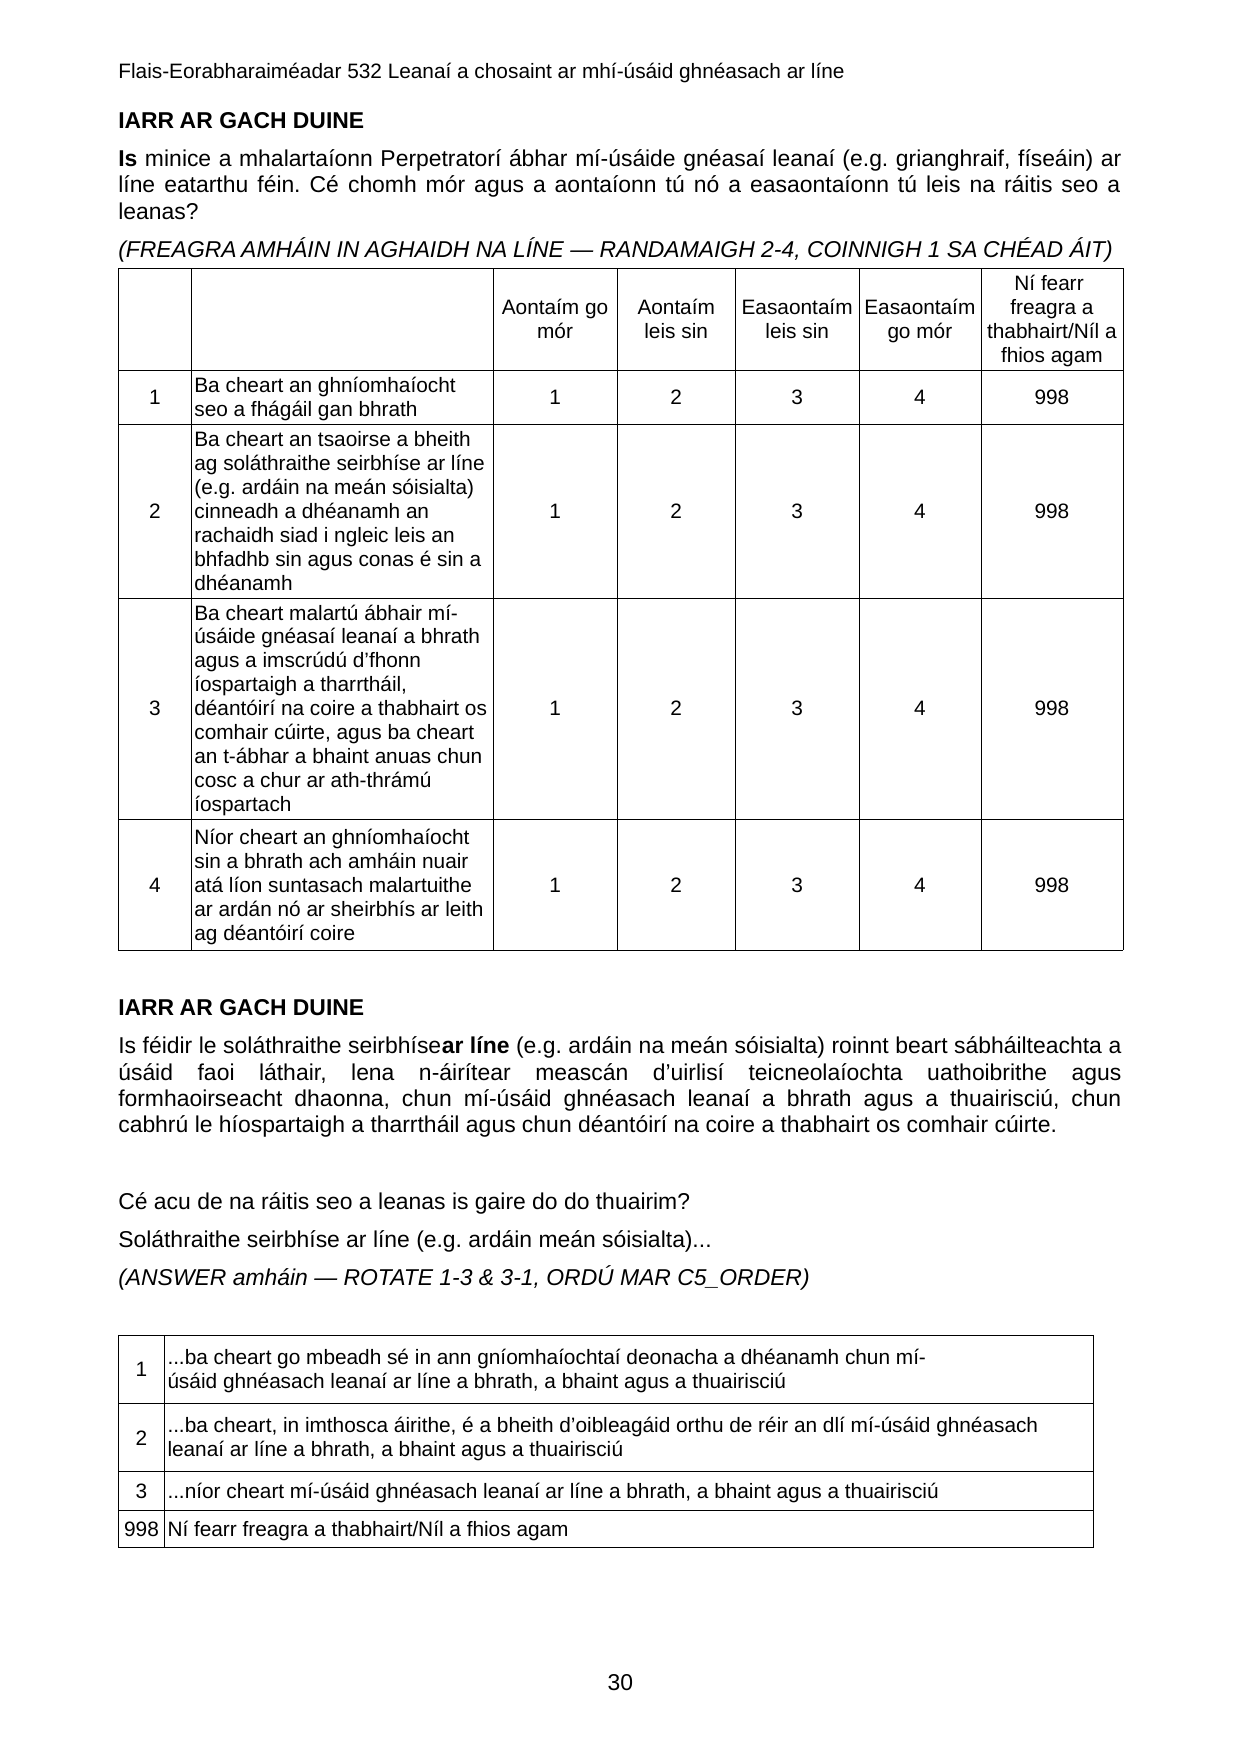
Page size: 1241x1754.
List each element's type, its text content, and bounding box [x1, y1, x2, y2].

table_cell 4 [119, 820, 191, 950]
table_header Easaontaím leis sin [736, 269, 859, 370]
table_cell ...níor cheart mí-úsáid ghnéasach leanaí ar líne a bhrath, a bhaint agus a thuairisciú [165, 1472, 1093, 1510]
table_cell Ba cheart an tsaoirse a bheith ag soláthraithe seirbhíse ar líne (e.g. ardáin na meán sóisialta) cinneadh a dhéanamh an rachaidh siad i ngleic leis an bhfadhb sin agus conas é sin a dhéanamh [192, 425, 493, 597]
table_cell 4 [860, 820, 981, 950]
table_cell 4 [860, 425, 981, 597]
table_header ...ba cheart go mbeadh sé in ann gníomhaíochtaí deonacha a dhéanamh chun mí- úsáid ghnéasach leanaí ar líne a bhrath, a bhaint agus a thuairisciú [165, 1336, 1093, 1403]
table_cell 2 [119, 425, 191, 597]
table_header [119, 269, 191, 370]
table_cell 998 [982, 371, 1123, 424]
table_cell 3 [736, 371, 859, 424]
table_cell 2 [618, 599, 735, 819]
table_cell 1 [494, 425, 617, 597]
table_cell 3 [736, 425, 859, 597]
text Is minice a mhalartaíonn Perpetratorí ábhar mí-úsáide gnéasaí leanaí (e.g. grianghraif, físeáin) ar líne eatarthu féin. Cé chomh mór agus a aontaíonn tú nó a easaontaíonn tú leis na ráitis seo a leanas? [118, 145, 1122, 224]
text Soláthraithe seirbhíse ar líne (e.g. ardáin meán sóisialta)... [118, 1226, 1122, 1252]
text (FREAGRA AMHÁIN IN AGHAIDH NA LÍNE — RANDAMAIGH 2-4, COINNIGH 1 SA CHÉAD ÁIT) [118, 236, 1122, 262]
table_cell 1 [494, 820, 617, 950]
table_cell 1 [494, 371, 617, 424]
table_cell 998 [982, 425, 1123, 597]
table_cell 1 [494, 599, 617, 819]
table_cell Ní fearr freagra a thabhairt/Níl a fhios agam [165, 1511, 1093, 1547]
table_cell 1 [119, 371, 191, 424]
table_header Aontaím leis sin [618, 269, 735, 370]
table_header [192, 269, 493, 370]
text Cé acu de na ráitis seo a leanas is gaire do do thuairim? [118, 1188, 1122, 1214]
table_cell 2 [618, 820, 735, 950]
text IARR AR GACH DUINE [118, 994, 1122, 1020]
table_cell 2 [119, 1404, 164, 1471]
table_cell Níor cheart an ghníomhaíocht sin a bhrath ach amháin nuair atá líon suntasach malartuithe ar ardán nó ar sheirbhís ar leith ag déantóirí coire [192, 820, 493, 950]
table_header Easaontaím go mór [860, 269, 981, 370]
table_cell 998 [982, 820, 1123, 950]
table_cell Ba cheart malartú ábhair mí-úsáide gnéasaí leanaí a bhrath agus a imscrúdú d’fhonn íospartaigh a tharrtháil, déantóirí na coire a thabhairt os comhair cúirte, agus ba cheart an t-ábhar a bhaint anuas chun cosc a chur ar ath-thrámú íospartach [192, 599, 493, 819]
table_cell 3 [119, 1472, 164, 1510]
table_header Ní fearr freagra a thabhairt/Níl a fhios agam [982, 269, 1123, 370]
table_cell 3 [736, 820, 859, 950]
table_cell ...ba cheart, in imthosca áirithe, é a bheith d’oibleagáid orthu de réir an dlí mí-úsáid ghnéasach leanaí ar líne a bhrath, a bhaint agus a thuairisciú [165, 1404, 1093, 1471]
table_header 1 [119, 1336, 164, 1403]
table_header Aontaím go mór [494, 269, 617, 370]
text IARR AR GACH DUINE [118, 107, 1122, 133]
table_cell 4 [860, 371, 981, 424]
text (ANSWER amháin — ROTATE 1-3 & 3-1, ORDÚ MAR C5_ORDER) [118, 1264, 1122, 1291]
text Is féidir le soláthraithe seirbhísear líne (e.g. ardáin na meán sóisialta) roinnt beart sábháilteachta a úsáid faoi láthair, lena n-áirítear meascán d’uirlisí teicneolaíochta uathoibrithe agus formhaoirseacht dhaonna, chun mí-úsáid ghnéasach leanaí a bhrath agus a thuairisciú, chun cabhrú le híospartaigh a tharrtháil agus chun déantóirí na coire a thabhairt os comhair cúirte. [118, 1032, 1122, 1138]
table_cell 3 [119, 599, 191, 819]
table_cell 998 [982, 599, 1123, 819]
table_cell Ba cheart an ghníomhaíocht seo a fhágáil gan bhrath [192, 371, 493, 424]
table_cell 3 [736, 599, 859, 819]
table_cell 2 [618, 425, 735, 597]
table_cell 998 [119, 1511, 164, 1547]
table_cell 2 [618, 371, 735, 424]
table_cell 4 [860, 599, 981, 819]
